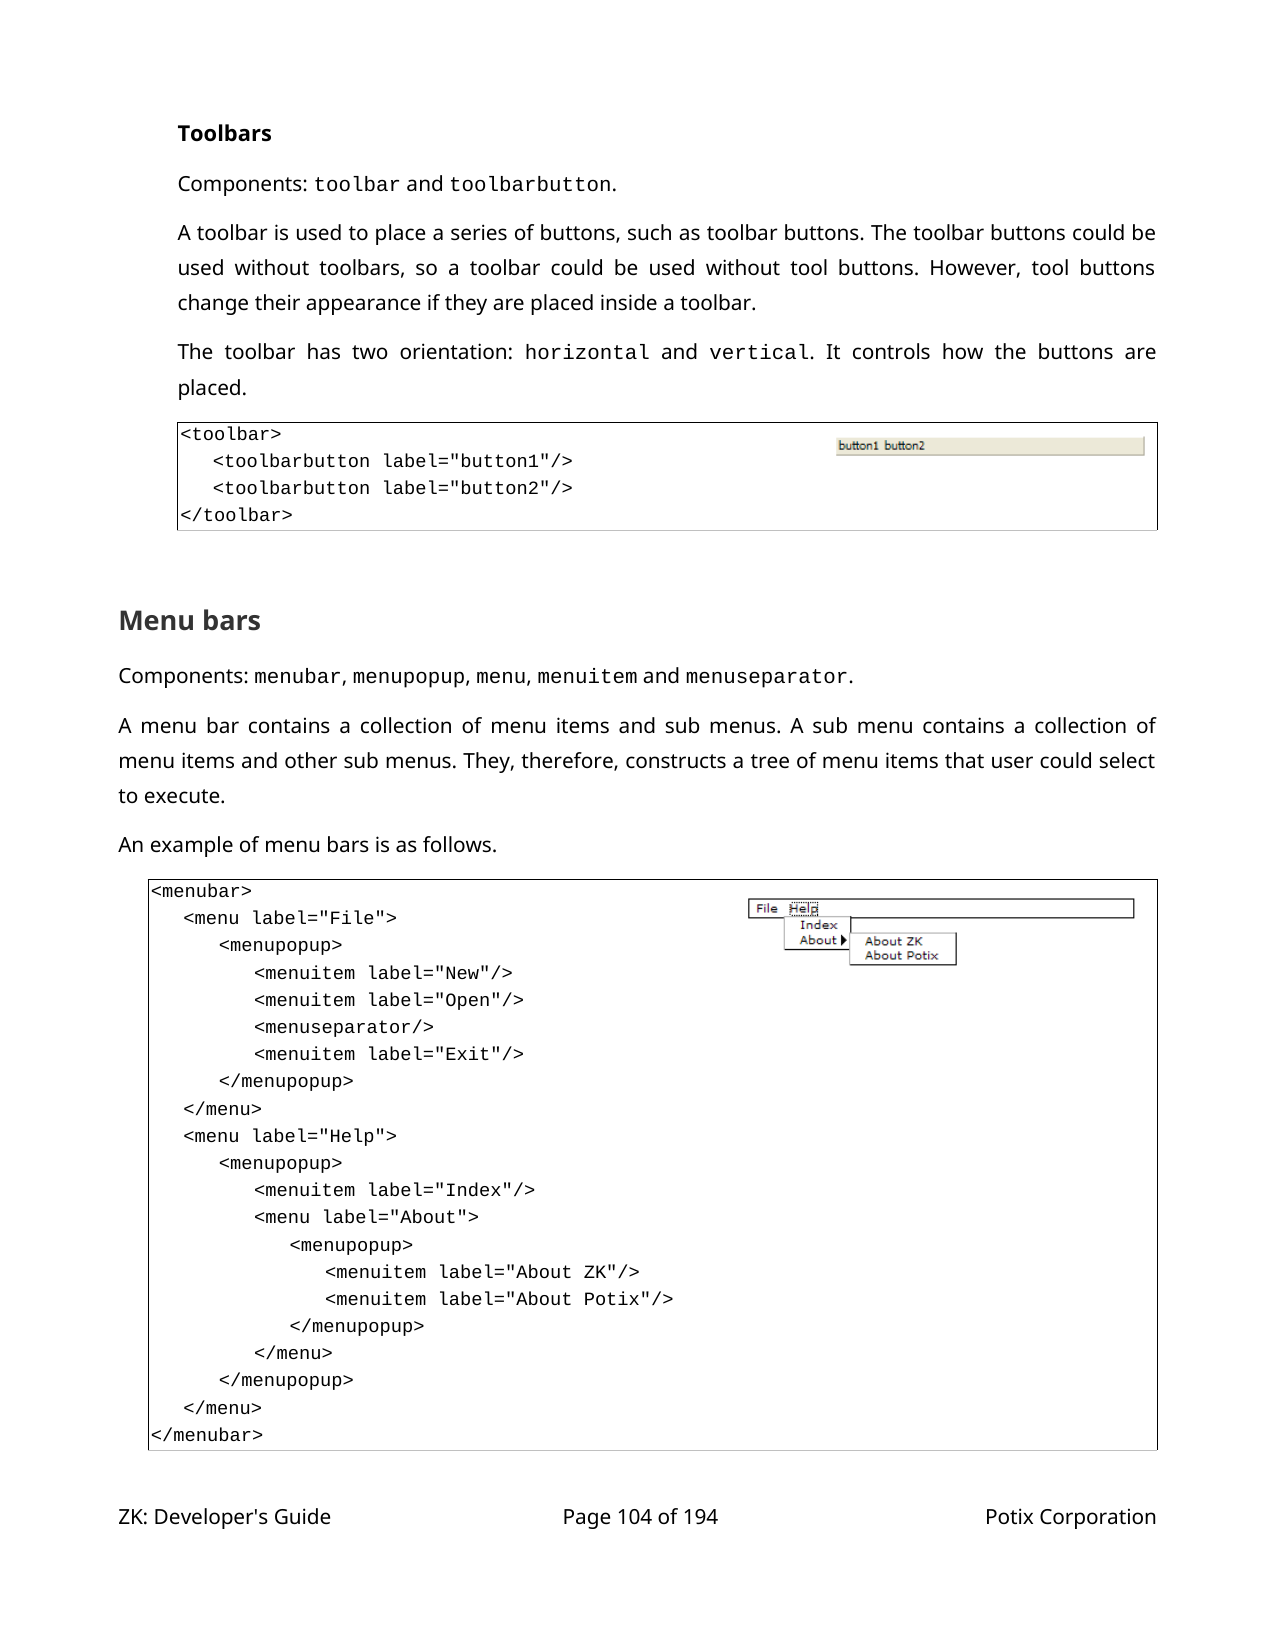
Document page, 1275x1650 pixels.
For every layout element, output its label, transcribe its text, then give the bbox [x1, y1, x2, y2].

text </menu> [149, 1096, 1157, 1121]
text [1139, 933, 1157, 958]
text <menuitem label="Index"/> [149, 1178, 1157, 1202]
text The toolbar has two orientation: horizontal and vertical. It controls how the buttons are placed. [177, 337, 1157, 401]
text <menu label="About"> [149, 1205, 1157, 1229]
text <toolbarbutton label="button2"/> [178, 476, 1157, 500]
text A menu bar contains a collection of menu items and sub menus. A sub menu contains a collection of menu items and other sub menus. They, therefore, constructs a tree of menu items that user could select to execute. [118, 711, 1157, 809]
text A toolbar is used to place a series of buttons, such as toolbar buttons. The toolbar buttons could be used without toolbars, so a toolbar could be used without tool buttons. However, tool buttons change their appearance if they are placed inside a toolbar. [177, 218, 1157, 317]
text <menuitem label="Open"/> [149, 988, 1157, 1012]
text <toolbar> [178, 423, 1157, 446]
text </menupopup> [149, 1314, 1157, 1338]
text Components: toolbar and toolbarbutton. [177, 169, 1157, 197]
text </menubar> [149, 1423, 1157, 1450]
text <menuitem label="About ZK"/> [149, 1259, 1157, 1284]
text [1139, 906, 1157, 930]
picture [746, 896, 1139, 969]
text <menuitem label="About Potix"/> [149, 1287, 1157, 1311]
text </toolbar> [178, 503, 1157, 530]
text <menubar> [149, 880, 1157, 903]
text <menupopup> [149, 933, 746, 958]
text <menupopup> [149, 1151, 1157, 1175]
subtitle Toolbars [177, 118, 1157, 148]
text An example of menu bars is as follows. [118, 830, 1157, 858]
text </menupopup> [149, 1368, 1157, 1393]
text <menu label="File"> [149, 906, 746, 930]
text <menupopup> [149, 1232, 1157, 1257]
text </menu> [149, 1396, 1157, 1420]
text Components: menubar, menupopup, menu, menuitem and menuseparator. [118, 662, 1157, 690]
text </menupopup> [149, 1069, 1157, 1093]
text </menu> [149, 1341, 1157, 1365]
text <menuitem label="Exit"/> [149, 1042, 1157, 1066]
picture [834, 433, 1147, 457]
text <toolbarbutton label="button1"/> [178, 449, 1157, 473]
text <menuitem label="New"/> [149, 961, 1157, 985]
subtitle Menu bars [118, 601, 1157, 638]
text <menu label="Help"> [149, 1124, 1157, 1148]
text <menuseparator/> [149, 1015, 1157, 1039]
